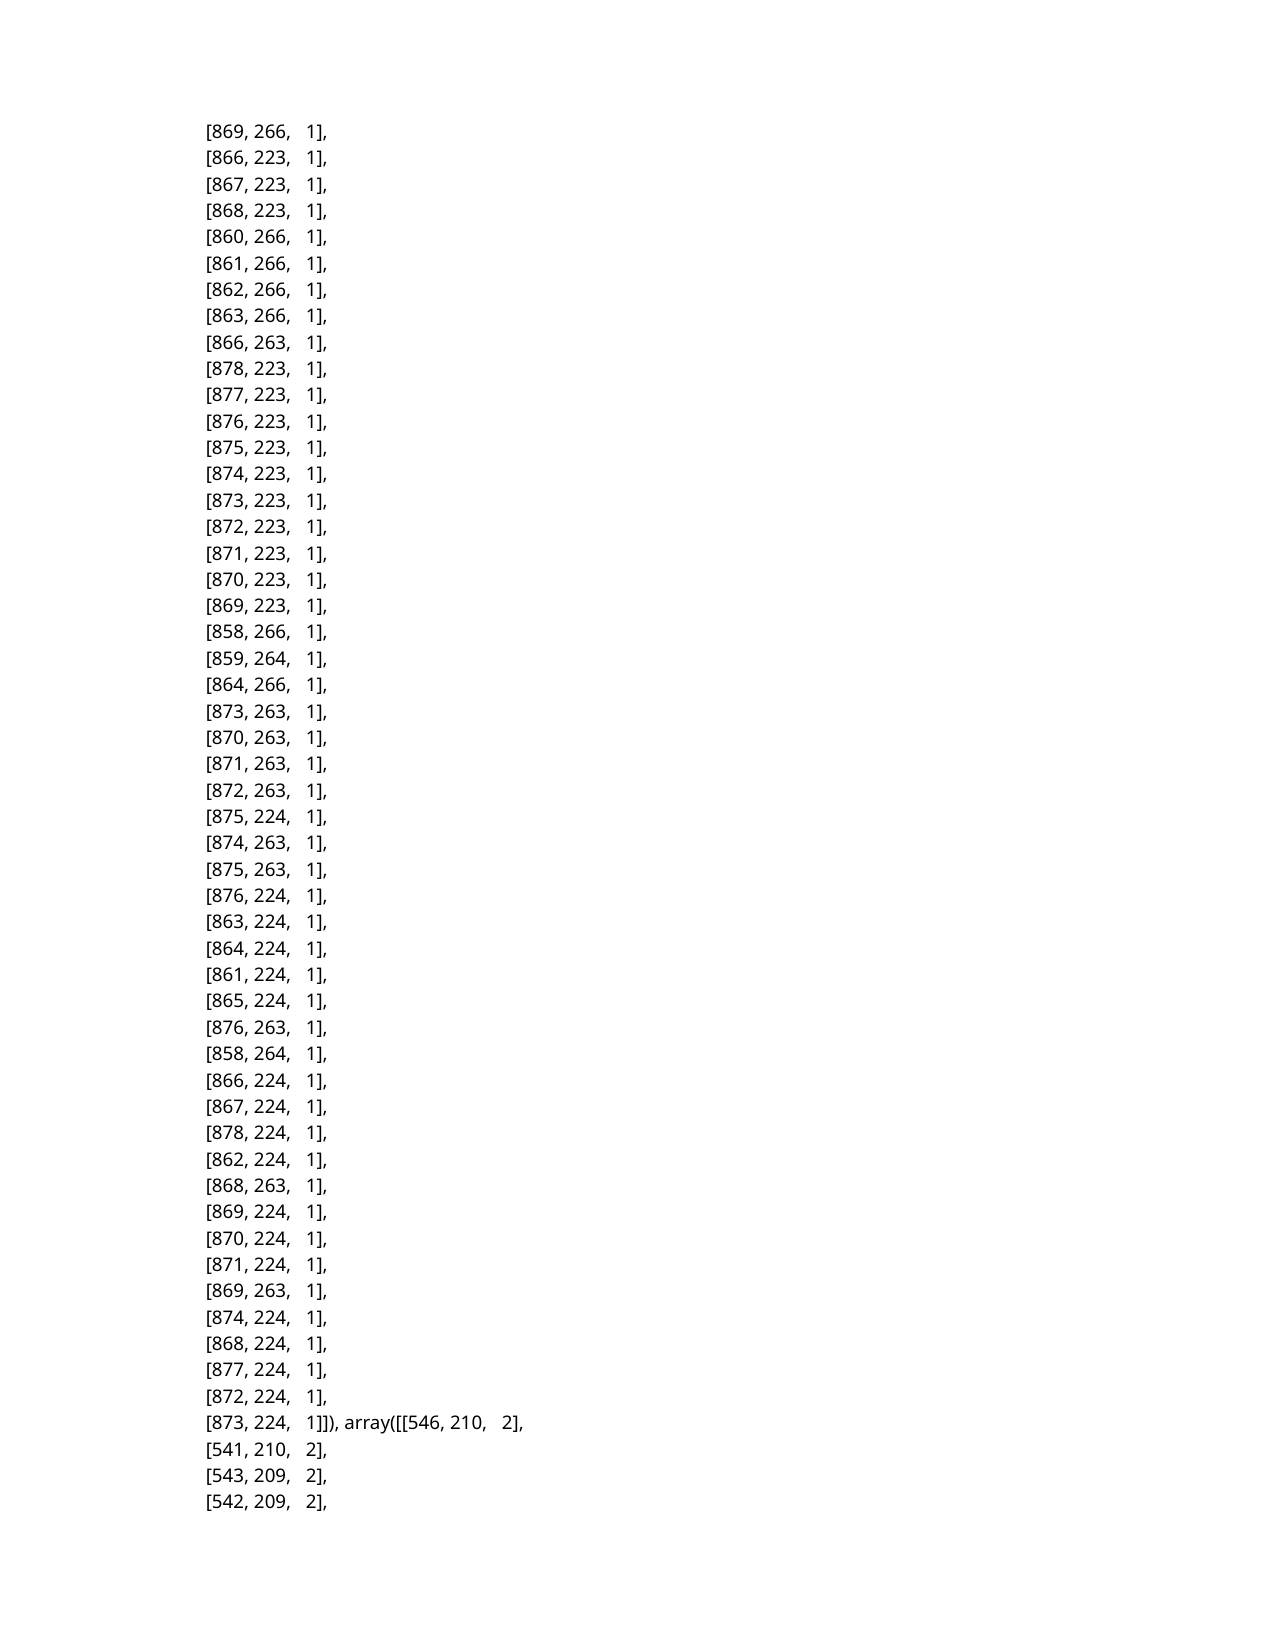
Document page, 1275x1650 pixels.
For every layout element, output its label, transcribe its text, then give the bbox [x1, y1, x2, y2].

text [877, 224, 1], [118, 1357, 1157, 1383]
text [543, 209, 2], [118, 1462, 1157, 1488]
text [868, 263, 1], [118, 1172, 1157, 1199]
text [861, 266, 1], [118, 250, 1157, 276]
text [873, 263, 1], [118, 698, 1157, 724]
text [861, 224, 1], [118, 961, 1157, 988]
text [863, 266, 1], [118, 303, 1157, 329]
text [871, 224, 1], [118, 1251, 1157, 1278]
text [874, 223, 1], [118, 461, 1157, 487]
text [869, 224, 1], [118, 1199, 1157, 1225]
text [864, 266, 1], [118, 672, 1157, 698]
text [875, 223, 1], [118, 434, 1157, 461]
text [864, 224, 1], [118, 935, 1157, 961]
text [878, 223, 1], [118, 355, 1157, 382]
text [860, 266, 1], [118, 223, 1157, 250]
text [870, 224, 1], [118, 1225, 1157, 1251]
text [878, 224, 1], [118, 1119, 1157, 1146]
text [874, 224, 1], [118, 1304, 1157, 1330]
text [862, 224, 1], [118, 1146, 1157, 1172]
text [867, 224, 1], [118, 1093, 1157, 1119]
text [866, 263, 1], [118, 329, 1157, 355]
text [872, 263, 1], [118, 777, 1157, 803]
text [876, 223, 1], [118, 408, 1157, 434]
text [542, 209, 2], [118, 1488, 1157, 1515]
text [869, 223, 1], [118, 592, 1157, 619]
text [873, 224, 1]]), array([[546, 210, 2], [118, 1409, 1157, 1436]
text [866, 224, 1], [118, 1067, 1157, 1093]
text [870, 223, 1], [118, 566, 1157, 592]
text [875, 263, 1], [118, 856, 1157, 882]
text [873, 223, 1], [118, 487, 1157, 513]
text [858, 264, 1], [118, 1041, 1157, 1067]
text [874, 263, 1], [118, 830, 1157, 856]
text [876, 224, 1], [118, 882, 1157, 909]
text [858, 266, 1], [118, 619, 1157, 645]
text [869, 263, 1], [118, 1278, 1157, 1304]
text [859, 264, 1], [118, 645, 1157, 672]
text [869, 266, 1], [118, 118, 1157, 144]
text [870, 263, 1], [118, 724, 1157, 751]
text [877, 223, 1], [118, 382, 1157, 408]
text [863, 224, 1], [118, 909, 1157, 935]
text [541, 210, 2], [118, 1436, 1157, 1462]
text [868, 223, 1], [118, 197, 1157, 223]
text [865, 224, 1], [118, 988, 1157, 1014]
text [868, 224, 1], [118, 1330, 1157, 1357]
text [876, 263, 1], [118, 1014, 1157, 1041]
text [872, 223, 1], [118, 513, 1157, 540]
text [871, 263, 1], [118, 751, 1157, 777]
text [862, 266, 1], [118, 276, 1157, 303]
text [871, 223, 1], [118, 540, 1157, 566]
text [866, 223, 1], [118, 144, 1157, 171]
text [875, 224, 1], [118, 803, 1157, 830]
text [867, 223, 1], [118, 171, 1157, 197]
text [872, 224, 1], [118, 1383, 1157, 1409]
